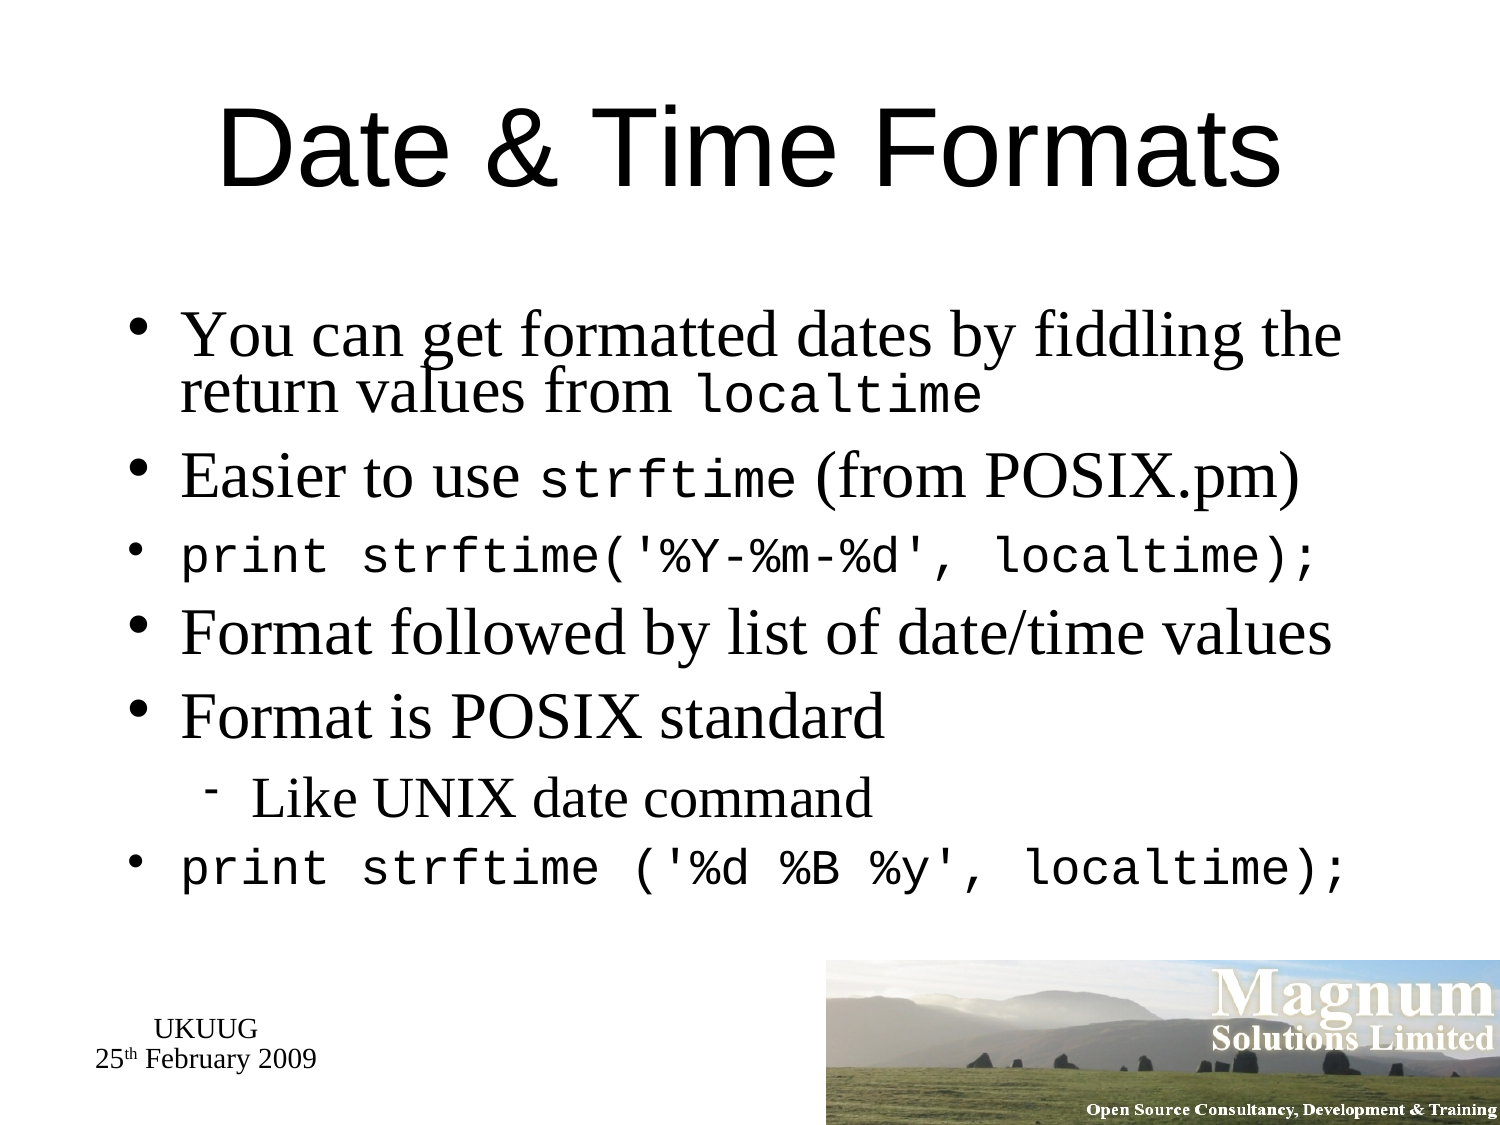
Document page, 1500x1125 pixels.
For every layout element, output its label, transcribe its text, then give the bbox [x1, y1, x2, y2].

title Date & Time Formats [110, 26, 1391, 266]
list You can get formatted dates by fiddling the return values from localtime Easier to use strftime (from POSIX.pm) print strftime('%Y-%m-%d', localtime); Format followed by list of date/time values Format is POSIX standard Like UNIX date command print strftime ('%d %B %y', localtime); [110, 312, 1391, 1006]
picture [826, 960, 1500, 1125]
